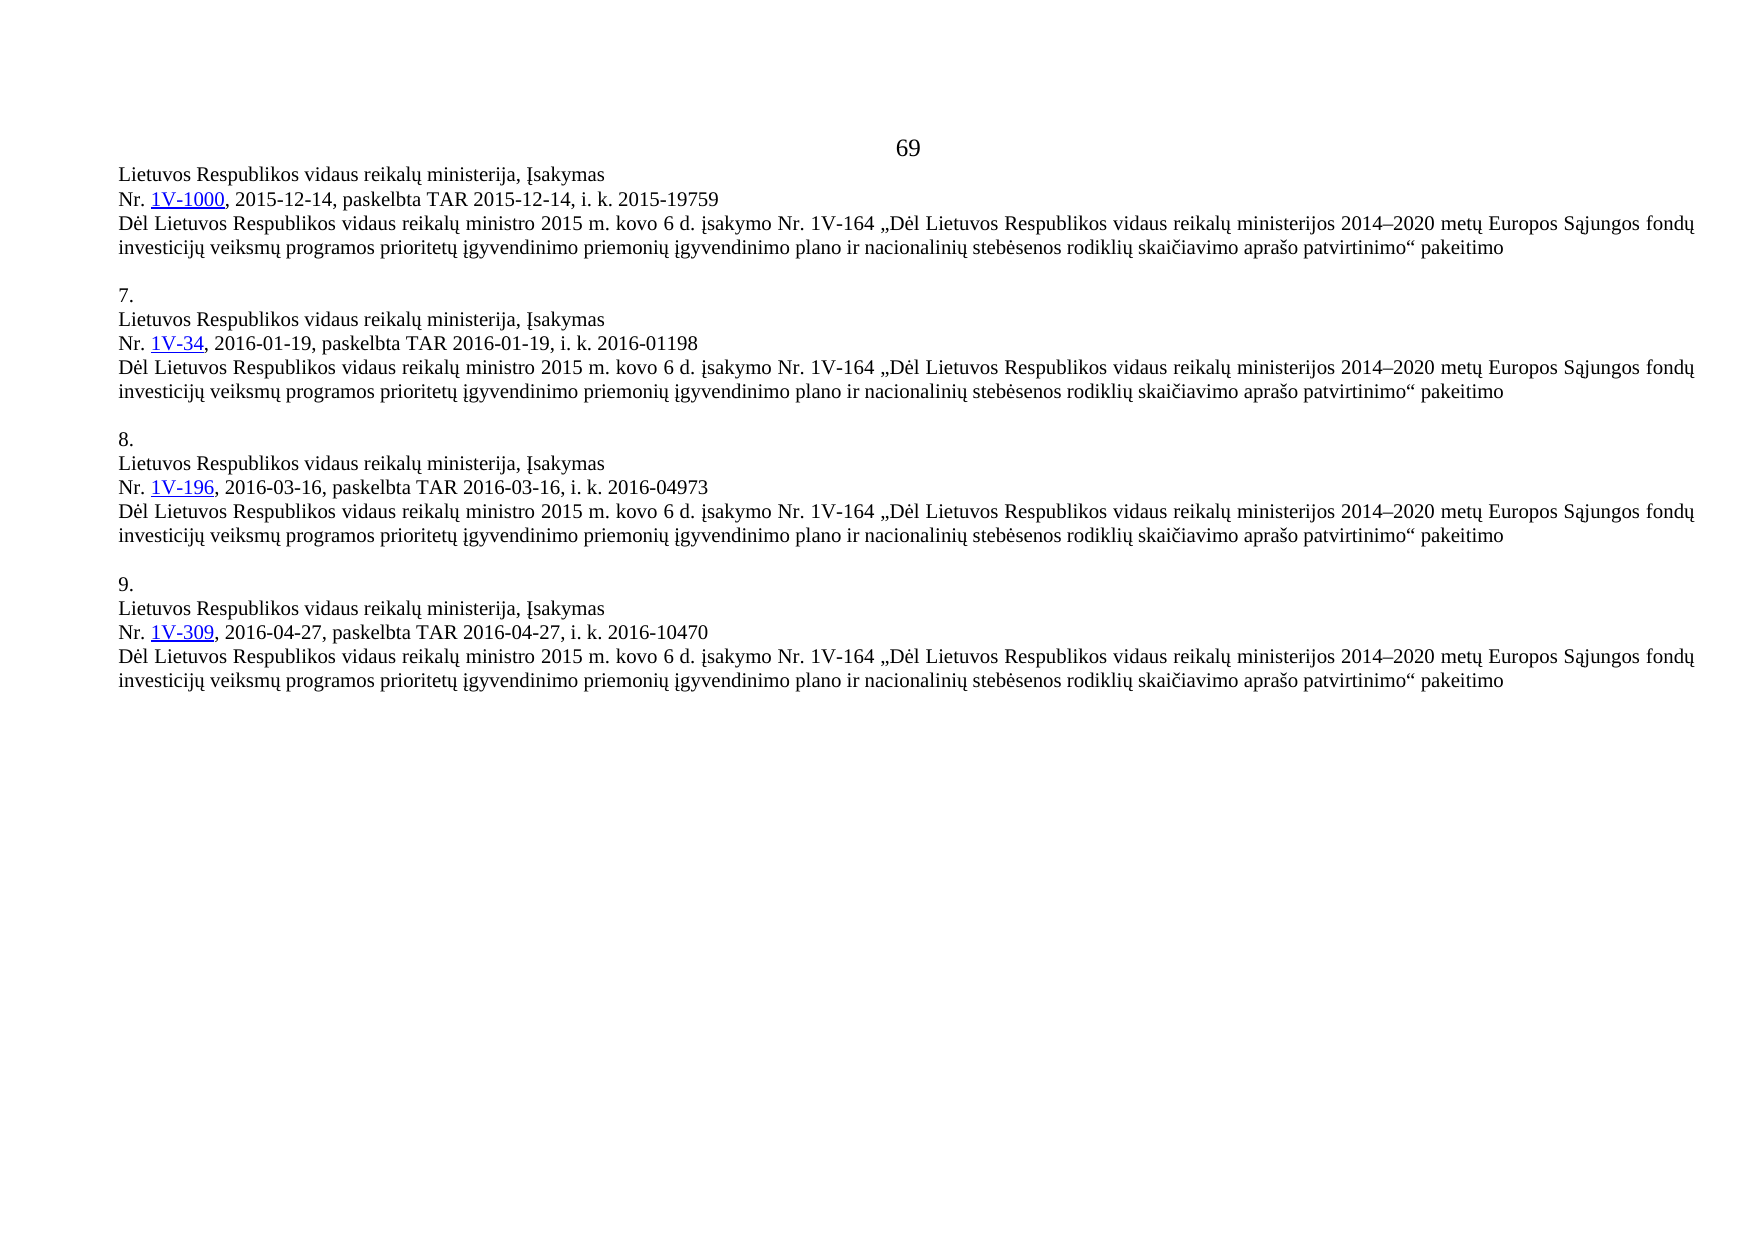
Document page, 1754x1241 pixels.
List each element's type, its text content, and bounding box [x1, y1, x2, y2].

text Lietuvos Respublikos vidaus reikalų ministerija, Įsakymas [118, 162, 1698, 186]
text 9. [118, 571, 1698, 596]
text Dėl Lietuvos Respublikos vidaus reikalų ministro 2015 m. kovo 6 d. įsakymo Nr. 1V-164 „Dėl Lietuvos Respublikos vidaus reikalų ministerijos 2014–2020 metų Europos Sąjungos fondų investicijų veiksmų programos prioritetų įgyvendinimo priemonių įgyvendinimo plano ir nacionalinių stebėsenos rodiklių skaičiavimo aprašo patvirtinimo“ pakeitimo [118, 355, 1698, 403]
text Dėl Lietuvos Respublikos vidaus reikalų ministro 2015 m. kovo 6 d. įsakymo Nr. 1V-164 „Dėl Lietuvos Respublikos vidaus reikalų ministerijos 2014–2020 metų Europos Sąjungos fondų investicijų veiksmų programos prioritetų įgyvendinimo priemonių įgyvendinimo plano ir nacionalinių stebėsenos rodiklių skaičiavimo aprašo patvirtinimo“ pakeitimo [118, 644, 1698, 692]
text Nr. 1V-34, 2016-01-19, paskelbta TAR 2016-01-19, i. k. 2016-01198 [118, 331, 1698, 355]
text 8. [118, 427, 1698, 451]
text Lietuvos Respublikos vidaus reikalų ministerija, Įsakymas [118, 307, 1698, 331]
text Dėl Lietuvos Respublikos vidaus reikalų ministro 2015 m. kovo 6 d. įsakymo Nr. 1V-164 „Dėl Lietuvos Respublikos vidaus reikalų ministerijos 2014–2020 metų Europos Sąjungos fondų investicijų veiksmų programos prioritetų įgyvendinimo priemonių įgyvendinimo plano ir nacionalinių stebėsenos rodiklių skaičiavimo aprašo patvirtinimo“ pakeitimo [118, 211, 1698, 259]
text Lietuvos Respublikos vidaus reikalų ministerija, Įsakymas [118, 596, 1698, 619]
text Nr. 1V-1000, 2015-12-14, paskelbta TAR 2015-12-14, i. k. 2015-19759 [118, 186, 1698, 211]
text Dėl Lietuvos Respublikos vidaus reikalų ministro 2015 m. kovo 6 d. įsakymo Nr. 1V-164 „Dėl Lietuvos Respublikos vidaus reikalų ministerijos 2014–2020 metų Europos Sąjungos fondų investicijų veiksmų programos prioritetų įgyvendinimo priemonių įgyvendinimo plano ir nacionalinių stebėsenos rodiklių skaičiavimo aprašo patvirtinimo“ pakeitimo [118, 499, 1698, 547]
text Nr. 1V-309, 2016-04-27, paskelbta TAR 2016-04-27, i. k. 2016-10470 [118, 619, 1698, 644]
text Nr. 1V-196, 2016-03-16, paskelbta TAR 2016-03-16, i. k. 2016-04973 [118, 475, 1698, 499]
text 7. [118, 283, 1698, 307]
text Lietuvos Respublikos vidaus reikalų ministerija, Įsakymas [118, 451, 1698, 475]
